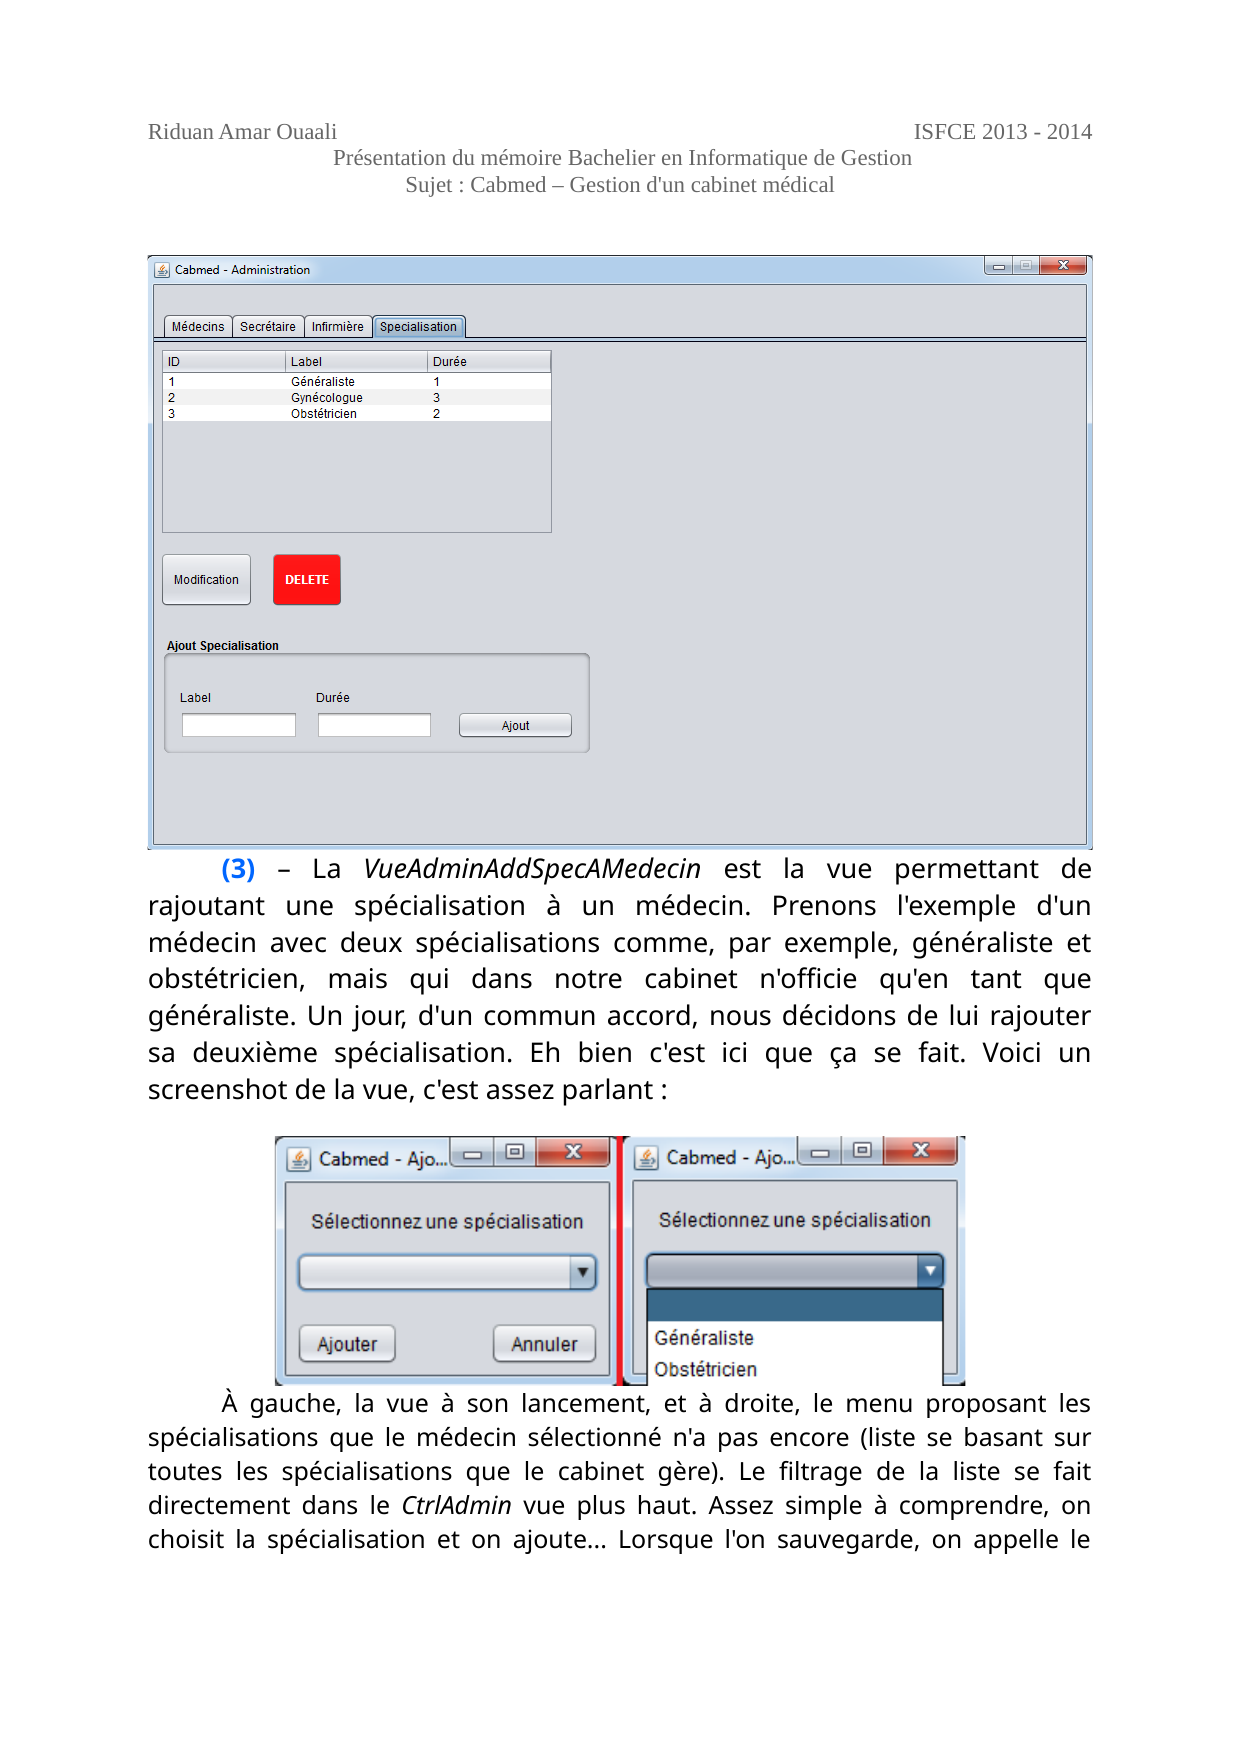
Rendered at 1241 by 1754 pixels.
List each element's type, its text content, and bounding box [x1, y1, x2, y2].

picture [274, 1136, 966, 1386]
text (3) – La VueAdminAddSpecAMedecin est la vue permettant de rajoutant une spécialisation à un médecin. Prenons l'exemple d'un médecin avec deux spécialisations comme, par exemple, généraliste et obstétricien, mais qui dans notre cabinet n'officie qu'en tant que généraliste. Un jour, d'un commun accord, nous décidons de lui rajouter sa deuxième spécialisation. Eh bien c'est ici que ça se fait. Voici un screenshot de la vue, c'est assez parlant : [148, 850, 1093, 1107]
picture [147, 255, 1093, 850]
text À gauche, la vue à son lancement, et à droite, le menu proposant les spécialisations que le médecin sélectionné n'a pas encore (liste se basant sur toutes les spécialisations que le cabinet gère). Le filtrage de la liste se fait directement dans le CtrlAdmin vue plus haut. Assez simple à comprendre, on choisit la spécialisation et on ajoute... Lorsque l'on sauvegarde, on appelle le [148, 1386, 1093, 1556]
